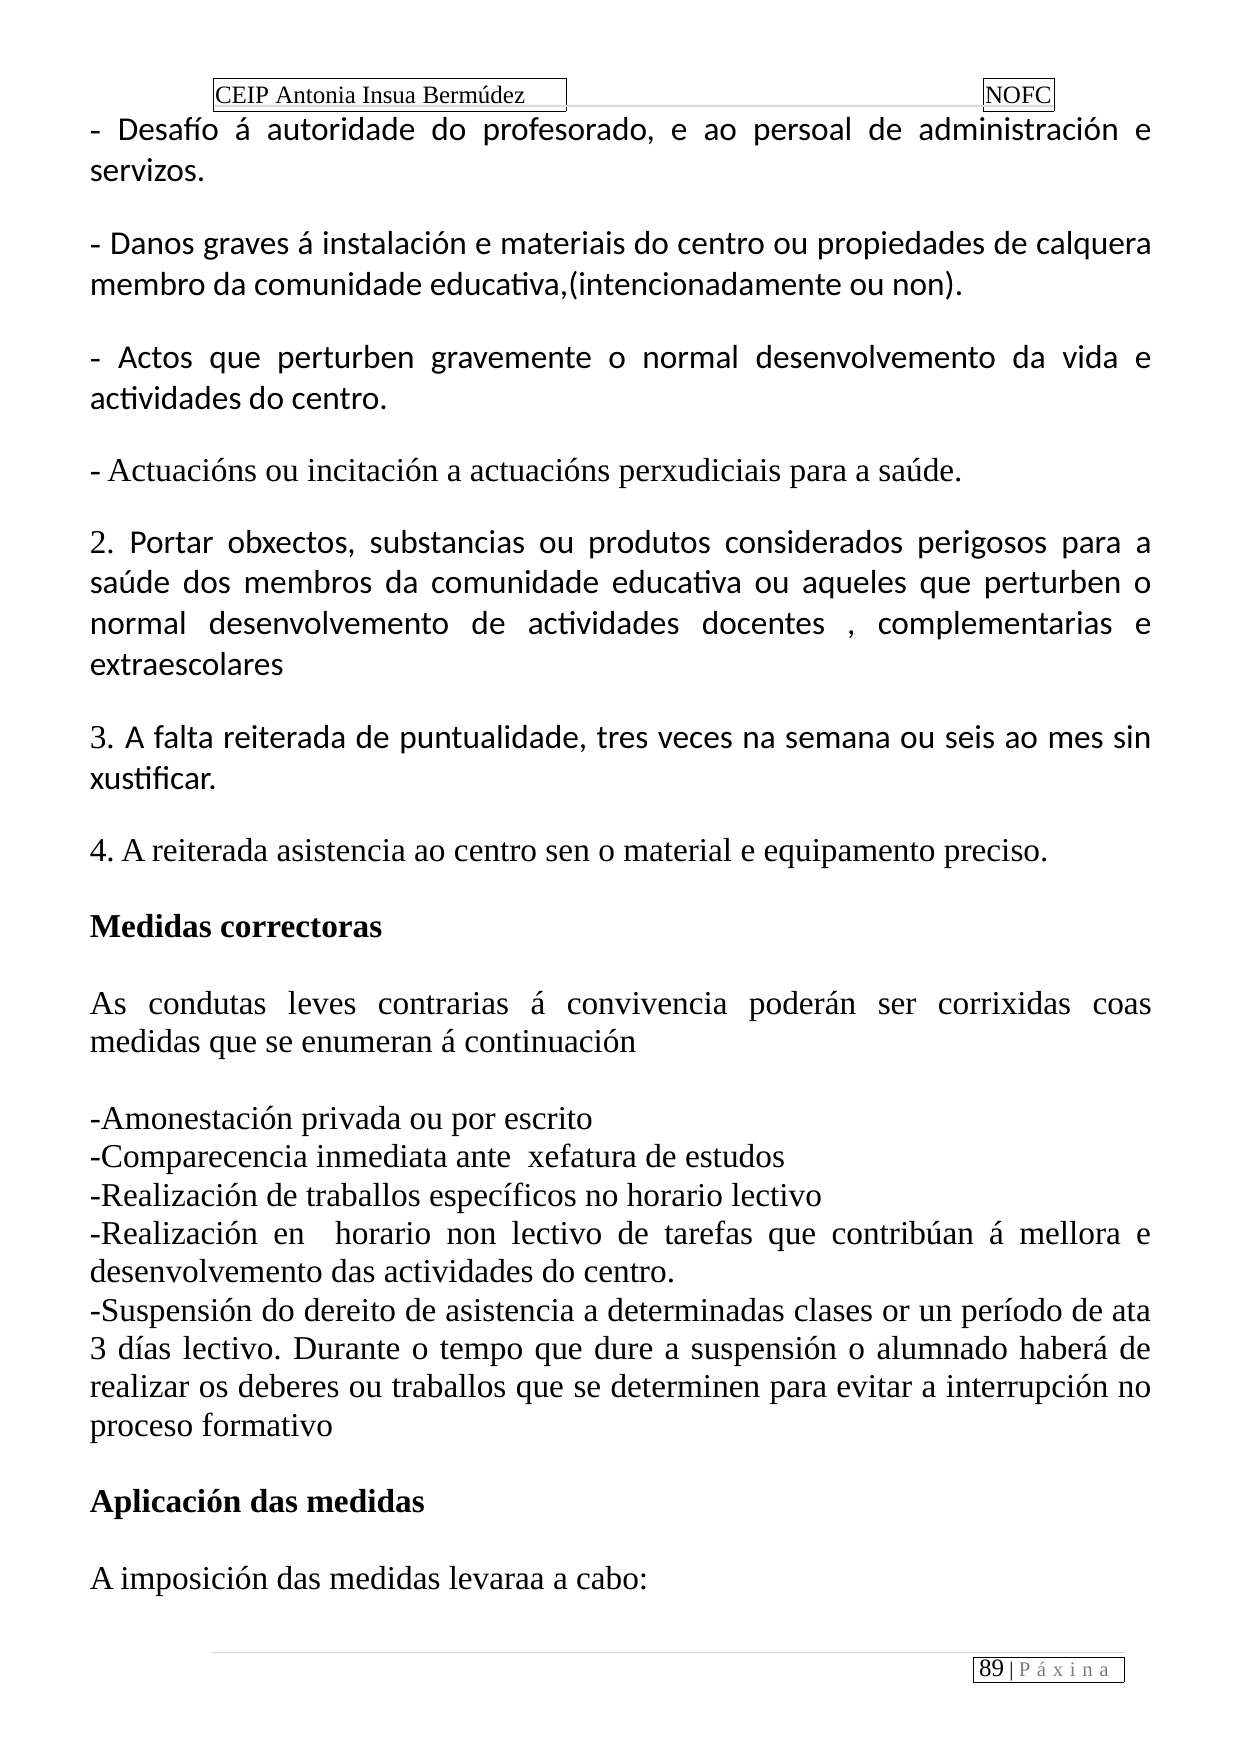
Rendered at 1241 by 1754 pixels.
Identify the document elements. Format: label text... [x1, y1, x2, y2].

text - Actuacións ou incitación a actuacións perxudiciais para a saúde. [89, 450, 1153, 488]
text Medidas correctoras [89, 906, 1153, 945]
text -Suspensión do dereito de asistencia a determinadas clases or un período de ata 3 días lectivo. Durante o tempo que dure a suspensión o alumnado haberá de realizar os deberes ou traballos que se determinen para evitar a interrupción no proceso formativo [89, 1290, 1153, 1443]
text 3. A falta reiterada de puntualidade, tres veces na semana ou seis ao mes sin xustificar. [89, 716, 1153, 797]
text A imposición das medidas levaraa a cabo: [89, 1558, 1153, 1596]
text Aplicación das medidas [89, 1481, 1153, 1520]
text -Comparecencia inmediata ante xefatura de estudos [89, 1136, 1153, 1175]
text 4. A reiterada asistencia ao centro sen o material e equipamento preciso. [89, 830, 1153, 868]
text As condutas leves contrarias á convivencia poderán ser corrixidas coas medidas que se enumeran á continuación [89, 983, 1153, 1060]
text -Amonestación privada ou por escrito [89, 1098, 1153, 1136]
text -Realización en horario non lectivo de tarefas que contribúan á mellora e desenvolvemento das actividades do centro. [89, 1213, 1153, 1290]
text 2. Portar obxectos, substancias ou produtos considerados perigosos para a saúde dos membros da comunidade educativa ou aqueles que perturben o normal desenvolvemento de actividades docentes , complementarias e extraescolares [89, 521, 1153, 683]
text - Danos graves á instalación e materiais do centro ou propiedades de calquera membro da comunidade educativa,(intencionadamente ou non). [89, 222, 1153, 304]
text - Actos que perturben gravemente o normal desenvolvemento da vida e actividades do centro. [89, 336, 1153, 417]
text - Desafío á autoridade do profesorado, e ao persoal de administración e servizos. [89, 108, 1153, 190]
text -Realización de traballos específicos no horario lectivo [89, 1175, 1153, 1213]
